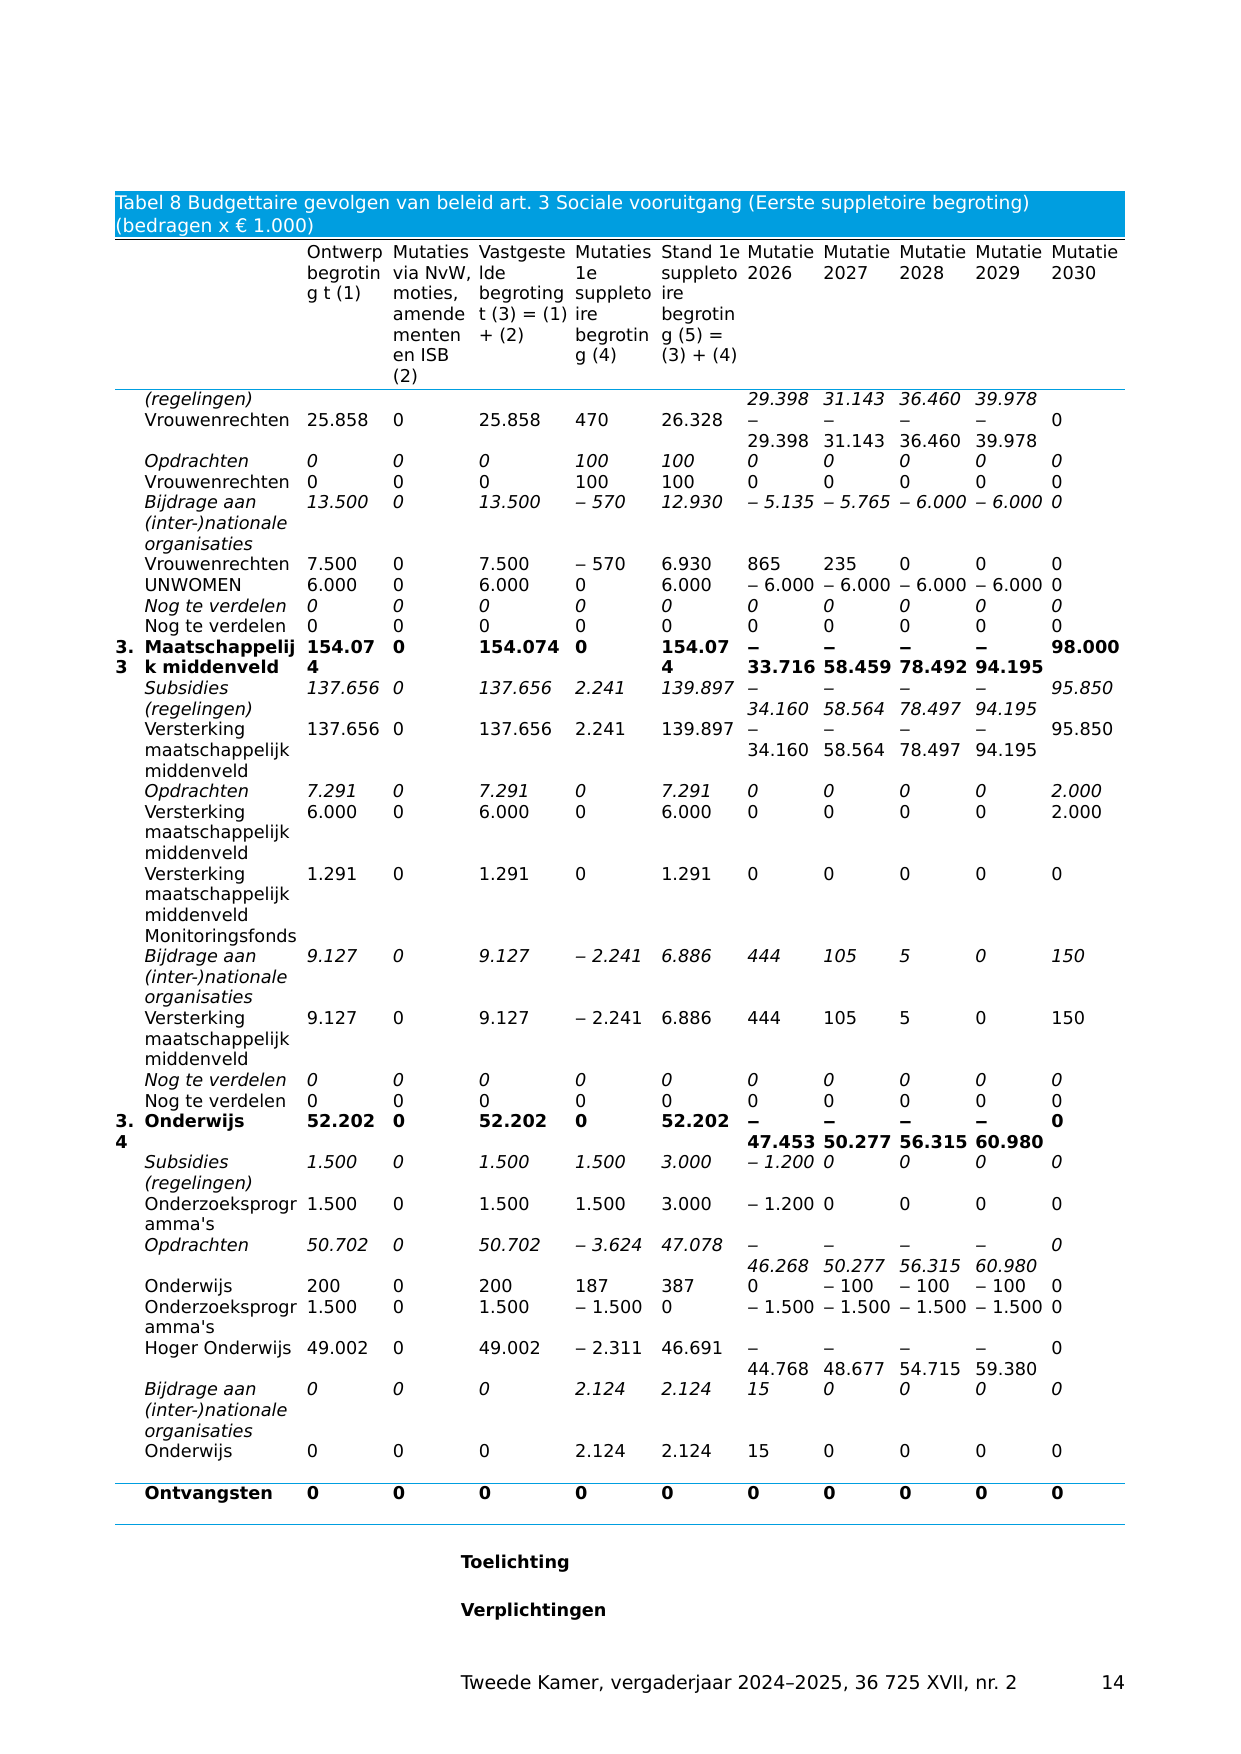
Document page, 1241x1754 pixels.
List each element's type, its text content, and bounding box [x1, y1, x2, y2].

table_cell 0 [390, 554, 476, 575]
table_cell 0 [304, 1379, 390, 1441]
table_cell [972, 1504, 1048, 1524]
table_cell 2.124 [572, 1379, 658, 1441]
table_cell ‒ 1.200 [744, 1153, 820, 1194]
table_cell [972, 1462, 1048, 1482]
table_cell 2.000 [1048, 802, 1125, 864]
table_cell 7.500 [476, 554, 572, 575]
table_cell 0 [390, 678, 476, 719]
table_cell 0 [972, 864, 1048, 946]
table_cell 0 [896, 864, 972, 946]
table_cell 0 [572, 616, 658, 637]
table_cell 9.127 [304, 946, 390, 1008]
table_cell 7.291 [304, 781, 390, 802]
table_cell [115, 575, 141, 596]
table_cell [115, 802, 141, 864]
table_cell Mutaties via NvW, moties, amendementen en ISB (2) [390, 240, 476, 389]
table_cell 0 [896, 1379, 972, 1441]
table_cell 200 [476, 1276, 572, 1297]
table_cell [141, 1504, 304, 1524]
table_cell ‒ 1.500 [820, 1297, 896, 1338]
table_cell 0 [972, 1484, 1048, 1504]
table_cell 49.002 [476, 1338, 572, 1379]
table_cell 13.500 [304, 493, 390, 554]
table_cell 0 [744, 1070, 820, 1091]
table_cell 0 [1048, 451, 1125, 472]
table_cell 235 [820, 554, 896, 575]
table_cell Opdrachten [141, 1235, 304, 1276]
table_cell 0 [390, 1194, 476, 1235]
table_cell 46.691 [658, 1338, 744, 1379]
table_cell 2.241 [572, 678, 658, 719]
table_cell 0 [304, 1070, 390, 1091]
table_cell 0 [896, 1194, 972, 1235]
table_cell 0 [572, 575, 658, 596]
table_cell [115, 1462, 141, 1482]
table_cell ‒ 1.500 [572, 1297, 658, 1338]
table_cell [115, 616, 141, 637]
table_cell 0 [390, 781, 476, 802]
table_cell 0 [304, 1484, 390, 1504]
table_cell ‒ 1.500 [744, 1297, 820, 1338]
table_cell [115, 678, 141, 719]
table_cell 0 [304, 616, 390, 637]
table_cell 0 [820, 781, 896, 802]
table_cell ‒ 48.677 [820, 1338, 896, 1379]
table_cell 2.241 [572, 719, 658, 781]
table_cell 52.202 [304, 1111, 390, 1152]
table_cell 52.202 [476, 1111, 572, 1152]
table_cell Mutatie 2027 [820, 240, 896, 389]
table_cell 0 [304, 472, 390, 492]
table_cell Maatschappelijk middenveld [141, 637, 304, 678]
table_cell [115, 554, 141, 575]
table_cell 0 [390, 1379, 476, 1441]
table_cell Bijdrage aan (inter-)nationale organisaties [141, 946, 304, 1008]
table_cell 444 [744, 946, 820, 1008]
table_cell 0 [1048, 472, 1125, 492]
table_cell 6.000 [658, 802, 744, 864]
table_cell 0 [820, 1379, 896, 1441]
table_cell 0 [390, 596, 476, 616]
table_cell Onderzoeksprogramma's [141, 1297, 304, 1338]
table_cell 0 [390, 1070, 476, 1091]
table_cell [115, 240, 141, 389]
table_cell [115, 1276, 141, 1297]
table_cell 0 [658, 596, 744, 616]
table_cell 3.000 [658, 1153, 744, 1194]
table_cell 3.000 [658, 1194, 744, 1235]
table_cell [658, 1462, 744, 1482]
table_cell ‒ 29.398 [744, 410, 820, 451]
table_cell Versterking maatschappelijk middenveld [141, 1008, 304, 1070]
table_cell 0 [1048, 616, 1125, 637]
table_cell 1.500 [476, 1297, 572, 1338]
table_cell Vrouwenrechten [141, 410, 304, 451]
table_cell [115, 1070, 141, 1091]
table_cell 0 [972, 946, 1048, 1008]
table_cell 0 [658, 616, 744, 637]
table_cell [572, 1462, 658, 1482]
table_cell 0 [972, 1091, 1048, 1111]
table_cell 0 [744, 1484, 820, 1504]
table_cell 1.291 [658, 864, 744, 946]
table_cell 0 [304, 1091, 390, 1111]
table_cell 0 [1048, 1091, 1125, 1111]
table_cell 1.500 [572, 1194, 658, 1235]
table_cell ‒ 3.624 [572, 1235, 658, 1276]
table_cell [896, 1462, 972, 1482]
table_cell 0 [390, 1338, 476, 1379]
table_cell ‒ 58.564 [820, 678, 896, 719]
table_cell 0 [572, 781, 658, 802]
table_cell 6.886 [658, 946, 744, 1008]
table_cell [115, 1484, 141, 1504]
table_cell 5 [896, 946, 972, 1008]
table_cell [390, 1504, 476, 1524]
table_cell 0 [972, 1153, 1048, 1194]
table_cell 0 [1048, 410, 1125, 451]
table_cell UNWOMEN [141, 575, 304, 596]
table_cell [141, 1462, 304, 1482]
table_cell 0 [390, 1111, 476, 1152]
table_cell 1.500 [476, 1194, 572, 1235]
table_cell [115, 1153, 141, 1194]
table_cell 139.897 [658, 719, 744, 781]
table_cell 50.702 [476, 1235, 572, 1276]
table_cell 47.078 [658, 1235, 744, 1276]
table_cell 0 [972, 1070, 1048, 1091]
table_cell [115, 1504, 141, 1524]
table_cell [744, 1462, 820, 1482]
table_cell Mutatie 2026 [744, 240, 820, 389]
table_cell 0 [896, 1070, 972, 1091]
table_cell 95.850 [1048, 719, 1125, 781]
table_cell [476, 1504, 572, 1524]
table_cell [1048, 1462, 1125, 1482]
table_cell 1.500 [476, 1153, 572, 1194]
table_cell [115, 719, 141, 781]
table_cell 52.202 [658, 1111, 744, 1152]
table_cell [304, 1462, 390, 1482]
table_cell 0 [820, 596, 896, 616]
table_cell 0 [390, 946, 476, 1008]
table_cell 0 [1048, 575, 1125, 596]
table_cell 137.656 [304, 719, 390, 781]
table_cell 31.143 [820, 390, 896, 410]
table_cell 1.500 [304, 1297, 390, 1338]
table_cell 1.500 [304, 1153, 390, 1194]
table_cell ‒ 59.380 [972, 1338, 1048, 1379]
table_cell 0 [744, 451, 820, 472]
table_cell 98.000 [1048, 637, 1125, 678]
table_cell ‒ 78.492 [896, 637, 972, 678]
table_cell [115, 410, 141, 451]
table_cell ‒ 2.241 [572, 946, 658, 1008]
table_cell 0 [972, 472, 1048, 492]
table_cell 1.291 [476, 864, 572, 946]
table_cell 0 [1048, 596, 1125, 616]
text Verplichtingen [461, 1575, 1125, 1621]
table_cell 0 [972, 451, 1048, 472]
table_cell 0 [572, 1070, 658, 1091]
table_cell 0 [476, 472, 572, 492]
table_cell ‒ 6.000 [972, 493, 1048, 554]
table_cell 100 [658, 451, 744, 472]
table_cell 0 [304, 1441, 390, 1462]
table_cell Vastgestelde begroting t (3) = (1) + (2) [476, 240, 572, 389]
table_cell 154.074 [658, 637, 744, 678]
table_cell Nog te verdelen [141, 596, 304, 616]
table_cell 0 [1048, 1379, 1125, 1441]
table_cell 0 [972, 1441, 1048, 1462]
table_cell 0 [1048, 1111, 1125, 1152]
table_cell Hoger Onderwijs [141, 1338, 304, 1379]
table_cell [115, 1441, 141, 1462]
table_cell 0 [820, 864, 896, 946]
table_cell 0 [744, 802, 820, 864]
table_cell 26.328 [658, 410, 744, 451]
table_cell [115, 451, 141, 472]
table_cell ‒ 54.715 [896, 1338, 972, 1379]
table_cell 387 [658, 1276, 744, 1297]
table_cell 1.500 [572, 1153, 658, 1194]
table_cell Nog te verdelen [141, 1091, 304, 1111]
table_cell 0 [476, 616, 572, 637]
table_cell 50.702 [304, 1235, 390, 1276]
table_cell ‒ 6.000 [820, 575, 896, 596]
table_cell ‒ 34.160 [744, 678, 820, 719]
table_cell 0 [972, 1379, 1048, 1441]
table_cell 0 [390, 1235, 476, 1276]
table_cell 187 [572, 1276, 658, 1297]
table_cell 7.291 [476, 781, 572, 802]
table_cell 0 [896, 554, 972, 575]
table_cell 0 [390, 472, 476, 492]
table_cell 0 [896, 596, 972, 616]
table_cell 9.127 [476, 946, 572, 1008]
table_cell 6.000 [304, 802, 390, 864]
table_cell ‒ 1.500 [896, 1297, 972, 1338]
table_cell [572, 390, 658, 410]
table_cell (regelingen) [141, 390, 304, 410]
table_cell 7.291 [658, 781, 744, 802]
table_cell 0 [390, 1441, 476, 1462]
table_cell [141, 240, 304, 389]
table_cell 0 [476, 1484, 572, 1504]
table_cell Versterking maatschappelijk middenveld [141, 719, 304, 781]
table_cell 0 [820, 1441, 896, 1462]
table_cell [115, 1338, 141, 1379]
table_cell [820, 1504, 896, 1524]
table_cell [115, 1235, 141, 1276]
table_cell 0 [1048, 1338, 1125, 1379]
table_cell 0 [390, 637, 476, 678]
table_cell [1048, 390, 1125, 410]
table_cell 0 [744, 1276, 820, 1297]
table_cell Versterking maatschappelijk middenveld Monitoringsfonds [141, 864, 304, 946]
table_cell 0 [658, 1091, 744, 1111]
table_cell [115, 1008, 141, 1070]
table_cell 0 [744, 616, 820, 637]
table_cell Mutatie 2030 [1048, 240, 1125, 389]
table_cell 0 [572, 596, 658, 616]
table_cell 100 [572, 451, 658, 472]
table_cell 0 [476, 1070, 572, 1091]
table_cell ‒ 56.315 [896, 1111, 972, 1152]
table_cell [115, 946, 141, 1008]
table_cell 0 [390, 1008, 476, 1070]
table_cell Onderzoeksprogramma's [141, 1194, 304, 1235]
table_cell 2.124 [658, 1441, 744, 1462]
table_cell 0 [390, 1484, 476, 1504]
table_cell 865 [744, 554, 820, 575]
table_cell 0 [304, 451, 390, 472]
table_cell 0 [390, 1276, 476, 1297]
table_cell ‒ 36.460 [896, 410, 972, 451]
table_cell [115, 472, 141, 492]
text Toelichting [461, 1550, 1125, 1573]
table_cell Mutatie 2028 [896, 240, 972, 389]
table_cell ‒ 5.765 [820, 493, 896, 554]
table_cell [476, 1462, 572, 1482]
table_cell 0 [820, 472, 896, 492]
table_cell Onderwijs [141, 1111, 304, 1152]
table_cell 0 [896, 1153, 972, 1194]
table_cell ‒ 33.716 [744, 637, 820, 678]
table_cell 0 [1048, 1194, 1125, 1235]
table_cell 0 [572, 1484, 658, 1504]
table_cell [820, 1462, 896, 1482]
table_cell Subsidies (regelingen) [141, 1153, 304, 1194]
table_cell 2.124 [572, 1441, 658, 1462]
table_cell 0 [476, 1091, 572, 1111]
table_cell ‒ 6.000 [896, 575, 972, 596]
table_cell 0 [390, 802, 476, 864]
table_cell Ontwerpbegroting t (1) [304, 240, 390, 389]
table_cell 6.930 [658, 554, 744, 575]
table_cell 0 [1048, 1276, 1125, 1297]
table_cell 0 [896, 451, 972, 472]
table_cell 150 [1048, 946, 1125, 1008]
table_cell 0 [896, 616, 972, 637]
table_cell 0 [390, 1153, 476, 1194]
table_cell Vrouwenrechten [141, 554, 304, 575]
table_cell 0 [304, 596, 390, 616]
table_cell 0 [1048, 864, 1125, 946]
table_cell 0 [390, 575, 476, 596]
table_cell [115, 1194, 141, 1235]
table_cell 0 [572, 1111, 658, 1152]
table_cell 0 [390, 451, 476, 472]
table_cell ‒ 44.768 [744, 1338, 820, 1379]
table_cell 0 [658, 1070, 744, 1091]
table_cell 25.858 [476, 410, 572, 451]
table_cell 39.978 [972, 390, 1048, 410]
table_cell ‒ 570 [572, 554, 658, 575]
table_cell ‒ 570 [572, 493, 658, 554]
table_cell 13.500 [476, 493, 572, 554]
table_cell Nog te verdelen [141, 1070, 304, 1091]
table_cell 0 [1048, 1070, 1125, 1091]
table_cell 0 [820, 1091, 896, 1111]
table_cell 0 [972, 616, 1048, 637]
table_cell 0 [744, 864, 820, 946]
table_cell 3.3 [115, 637, 141, 678]
table_cell 444 [744, 1008, 820, 1070]
table_cell 49.002 [304, 1338, 390, 1379]
table_cell ‒ 100 [820, 1276, 896, 1297]
table_cell 0 [390, 719, 476, 781]
table_cell 137.656 [304, 678, 390, 719]
table_cell [115, 1297, 141, 1338]
table_cell 1.500 [304, 1194, 390, 1235]
table_cell 0 [972, 802, 1048, 864]
table_cell [744, 1504, 820, 1524]
table_cell 5 [896, 1008, 972, 1070]
table_cell 0 [972, 1194, 1048, 1235]
table_cell [390, 390, 476, 410]
table_cell 0 [972, 596, 1048, 616]
table_cell 0 [1048, 1153, 1125, 1194]
table_cell 12.930 [658, 493, 744, 554]
table_cell Subsidies (regelingen) [141, 678, 304, 719]
table_cell 0 [658, 1484, 744, 1504]
table_cell 105 [820, 946, 896, 1008]
table_cell 0 [1048, 1441, 1125, 1462]
table_cell 95.850 [1048, 678, 1125, 719]
table_cell 0 [820, 451, 896, 472]
table_cell Mutatie 2029 [972, 240, 1048, 389]
table_cell 0 [744, 1091, 820, 1111]
table_cell 0 [896, 472, 972, 492]
table_cell 0 [972, 781, 1048, 802]
table_cell 9.127 [304, 1008, 390, 1070]
table_cell ‒ 58.564 [820, 719, 896, 781]
table_cell 0 [476, 1379, 572, 1441]
table_cell 0 [1048, 1297, 1125, 1338]
table_cell ‒ 6.000 [896, 493, 972, 554]
table_cell 15 [744, 1441, 820, 1462]
table_cell [390, 1462, 476, 1482]
table_cell [658, 1504, 744, 1524]
table_cell 0 [1048, 1484, 1125, 1504]
table_cell [572, 1504, 658, 1524]
table_cell 0 [572, 802, 658, 864]
table_cell 0 [390, 1297, 476, 1338]
table_cell 0 [896, 1091, 972, 1111]
table_cell ‒ 100 [896, 1276, 972, 1297]
table_cell 7.500 [304, 554, 390, 575]
table_cell ‒ 100 [972, 1276, 1048, 1297]
table_cell Onderwijs [141, 1441, 304, 1462]
table_cell 6.886 [658, 1008, 744, 1070]
table_cell 0 [572, 637, 658, 678]
table_cell 0 [572, 1091, 658, 1111]
table_cell ‒ 1.500 [972, 1297, 1048, 1338]
table_cell 29.398 [744, 390, 820, 410]
table_cell Ontvangsten [141, 1484, 304, 1504]
table_cell 0 [896, 1441, 972, 1462]
table_cell ‒ 34.160 [744, 719, 820, 781]
table_cell 6.000 [476, 802, 572, 864]
table_cell 470 [572, 410, 658, 451]
table_cell 0 [896, 781, 972, 802]
table_cell 0 [476, 451, 572, 472]
table_cell [896, 1504, 972, 1524]
table_cell 0 [896, 802, 972, 864]
table_cell ‒ 46.268 [744, 1235, 820, 1276]
table_cell 6.000 [658, 575, 744, 596]
table_cell 100 [572, 472, 658, 492]
table_cell 100 [658, 472, 744, 492]
table_cell [115, 781, 141, 802]
table_cell [115, 1091, 141, 1111]
table_cell 200 [304, 1276, 390, 1297]
table_cell ‒ 94.195 [972, 678, 1048, 719]
table_cell ‒ 6.000 [744, 575, 820, 596]
table_cell [304, 390, 390, 410]
table_cell 0 [476, 596, 572, 616]
table_cell [115, 1379, 141, 1441]
table_cell 25.858 [304, 410, 390, 451]
table_cell 0 [744, 596, 820, 616]
table_cell ‒ 60.980 [972, 1235, 1048, 1276]
table_cell 154.074 [476, 637, 572, 678]
table_cell ‒ 47.453 [744, 1111, 820, 1152]
table_cell ‒ 94.195 [972, 719, 1048, 781]
table_cell 137.656 [476, 719, 572, 781]
table_cell ‒ 1.200 [744, 1194, 820, 1235]
table_cell ‒ 5.135 [744, 493, 820, 554]
table_cell ‒ 31.143 [820, 410, 896, 451]
table_cell 154.074 [304, 637, 390, 678]
table_cell 2.000 [1048, 781, 1125, 802]
table_cell 6.000 [304, 575, 390, 596]
table_cell ‒ 58.459 [820, 637, 896, 678]
table_cell Versterking maatschappelijk middenveld [141, 802, 304, 864]
table_cell Opdrachten [141, 451, 304, 472]
table_cell 0 [972, 554, 1048, 575]
table_cell ‒ 2.311 [572, 1338, 658, 1379]
table_cell 0 [390, 616, 476, 637]
table_cell 0 [1048, 493, 1125, 554]
table_cell 15 [744, 1379, 820, 1441]
table_cell 0 [572, 864, 658, 946]
table_cell 0 [744, 472, 820, 492]
table_cell ‒ 78.497 [896, 678, 972, 719]
table_cell 2.124 [658, 1379, 744, 1441]
table_cell Bijdrage aan (inter-)nationale organisaties [141, 493, 304, 554]
table_cell Vrouwenrechten [141, 472, 304, 492]
table_cell 6.000 [476, 575, 572, 596]
table_cell 139.897 [658, 678, 744, 719]
table_cell 150 [1048, 1008, 1125, 1070]
table_cell 0 [390, 864, 476, 946]
table_cell 0 [744, 781, 820, 802]
table_cell 0 [820, 1153, 896, 1194]
table_cell 0 [896, 1484, 972, 1504]
table_cell ‒ 60.980 [972, 1111, 1048, 1152]
table_cell ‒ 39.978 [972, 410, 1048, 451]
table_cell Mutaties 1e suppletoire begroting (4) [572, 240, 658, 389]
table_cell Bijdrage aan (inter-)nationale organisaties [141, 1379, 304, 1441]
table_cell Onderwijs [141, 1276, 304, 1297]
table_cell [115, 390, 141, 410]
table_cell ‒ 78.497 [896, 719, 972, 781]
table_cell 0 [820, 1070, 896, 1091]
table_cell ‒ 50.277 [820, 1111, 896, 1152]
table_cell 3.4 [115, 1111, 141, 1152]
table_cell 1.291 [304, 864, 390, 946]
table_cell [658, 390, 744, 410]
table_cell 0 [658, 1297, 744, 1338]
table_cell ‒ 2.241 [572, 1008, 658, 1070]
table_cell 0 [820, 802, 896, 864]
table_cell 0 [390, 410, 476, 451]
table_cell 0 [476, 1441, 572, 1462]
table_cell 0 [820, 1484, 896, 1504]
table_cell ‒ 6.000 [972, 575, 1048, 596]
table_cell [115, 864, 141, 946]
table_cell 105 [820, 1008, 896, 1070]
table_cell 36.460 [896, 390, 972, 410]
table_cell 0 [820, 616, 896, 637]
table_cell ‒ 50.277 [820, 1235, 896, 1276]
table_cell 0 [390, 1091, 476, 1111]
table_cell Opdrachten [141, 781, 304, 802]
table_cell 0 [1048, 554, 1125, 575]
table_cell 0 [1048, 1235, 1125, 1276]
table_cell Nog te verdelen [141, 616, 304, 637]
table_cell [115, 493, 141, 554]
table_cell Stand 1e suppletoire begroting (5) = (3) + (4) [658, 240, 744, 389]
table_cell 0 [820, 1194, 896, 1235]
table_cell [1048, 1504, 1125, 1524]
table_cell 0 [390, 493, 476, 554]
table_cell ‒ 56.315 [896, 1235, 972, 1276]
table_cell 137.656 [476, 678, 572, 719]
table_cell [304, 1504, 390, 1524]
table_cell 0 [972, 1008, 1048, 1070]
table_cell [476, 390, 572, 410]
table_cell ‒ 94.195 [972, 637, 1048, 678]
table_cell 9.127 [476, 1008, 572, 1070]
table_cell [115, 596, 141, 616]
